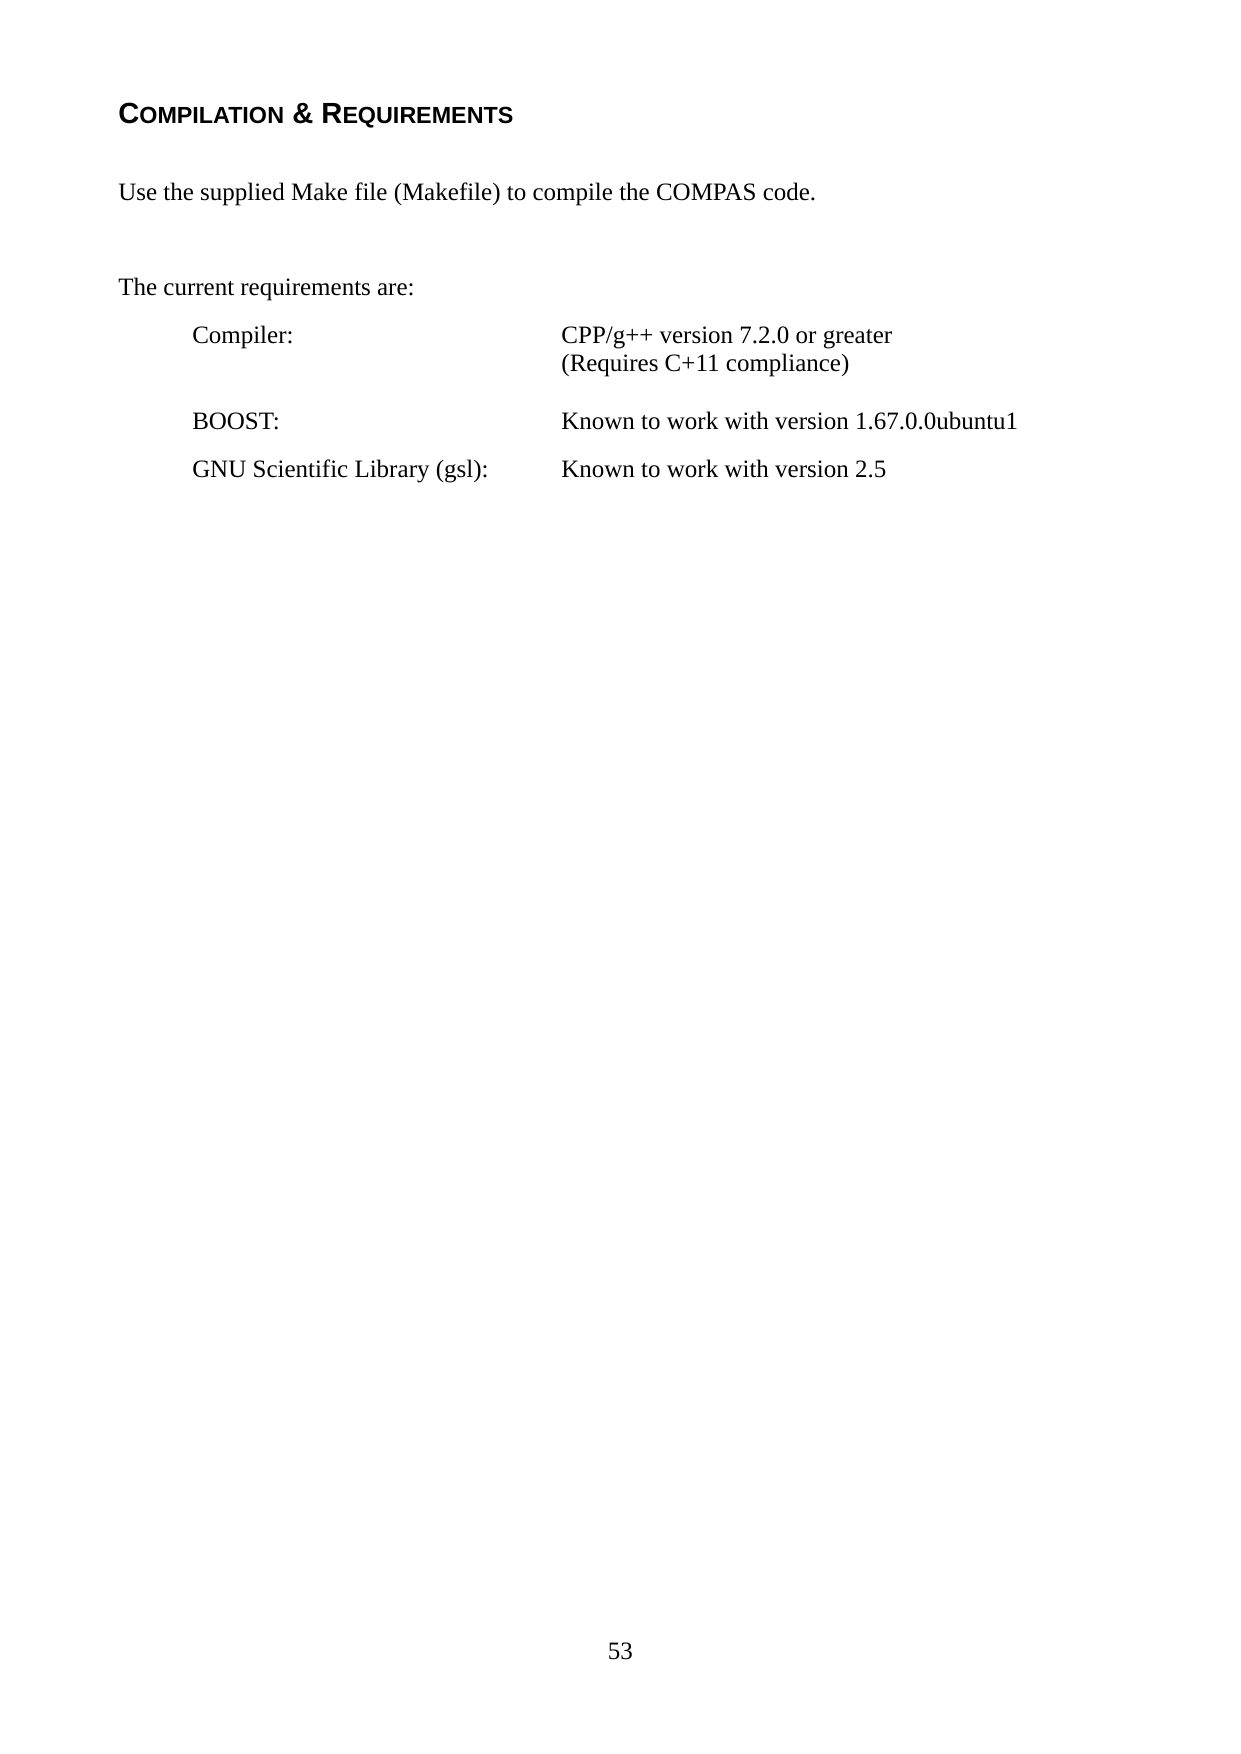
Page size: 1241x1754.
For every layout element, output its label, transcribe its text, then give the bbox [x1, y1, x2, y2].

text Use the supplied Make file (Makefile) to compile the COMPAS code. [118, 177, 1122, 206]
text BOOST: Known to work with version 1.67.0.0ubuntu1 [118, 406, 1122, 435]
text Compiler: CPP/g++ version 7.2.0 or greater [118, 320, 1122, 348]
subtitle Compilation & Requirements [118, 96, 1122, 129]
text GNU Scientific Library (gsl): Known to work with version 2.5 [118, 454, 1122, 482]
text The current requirements are: [118, 272, 1122, 301]
text (Requires C+11 compliance) [118, 348, 1122, 377]
